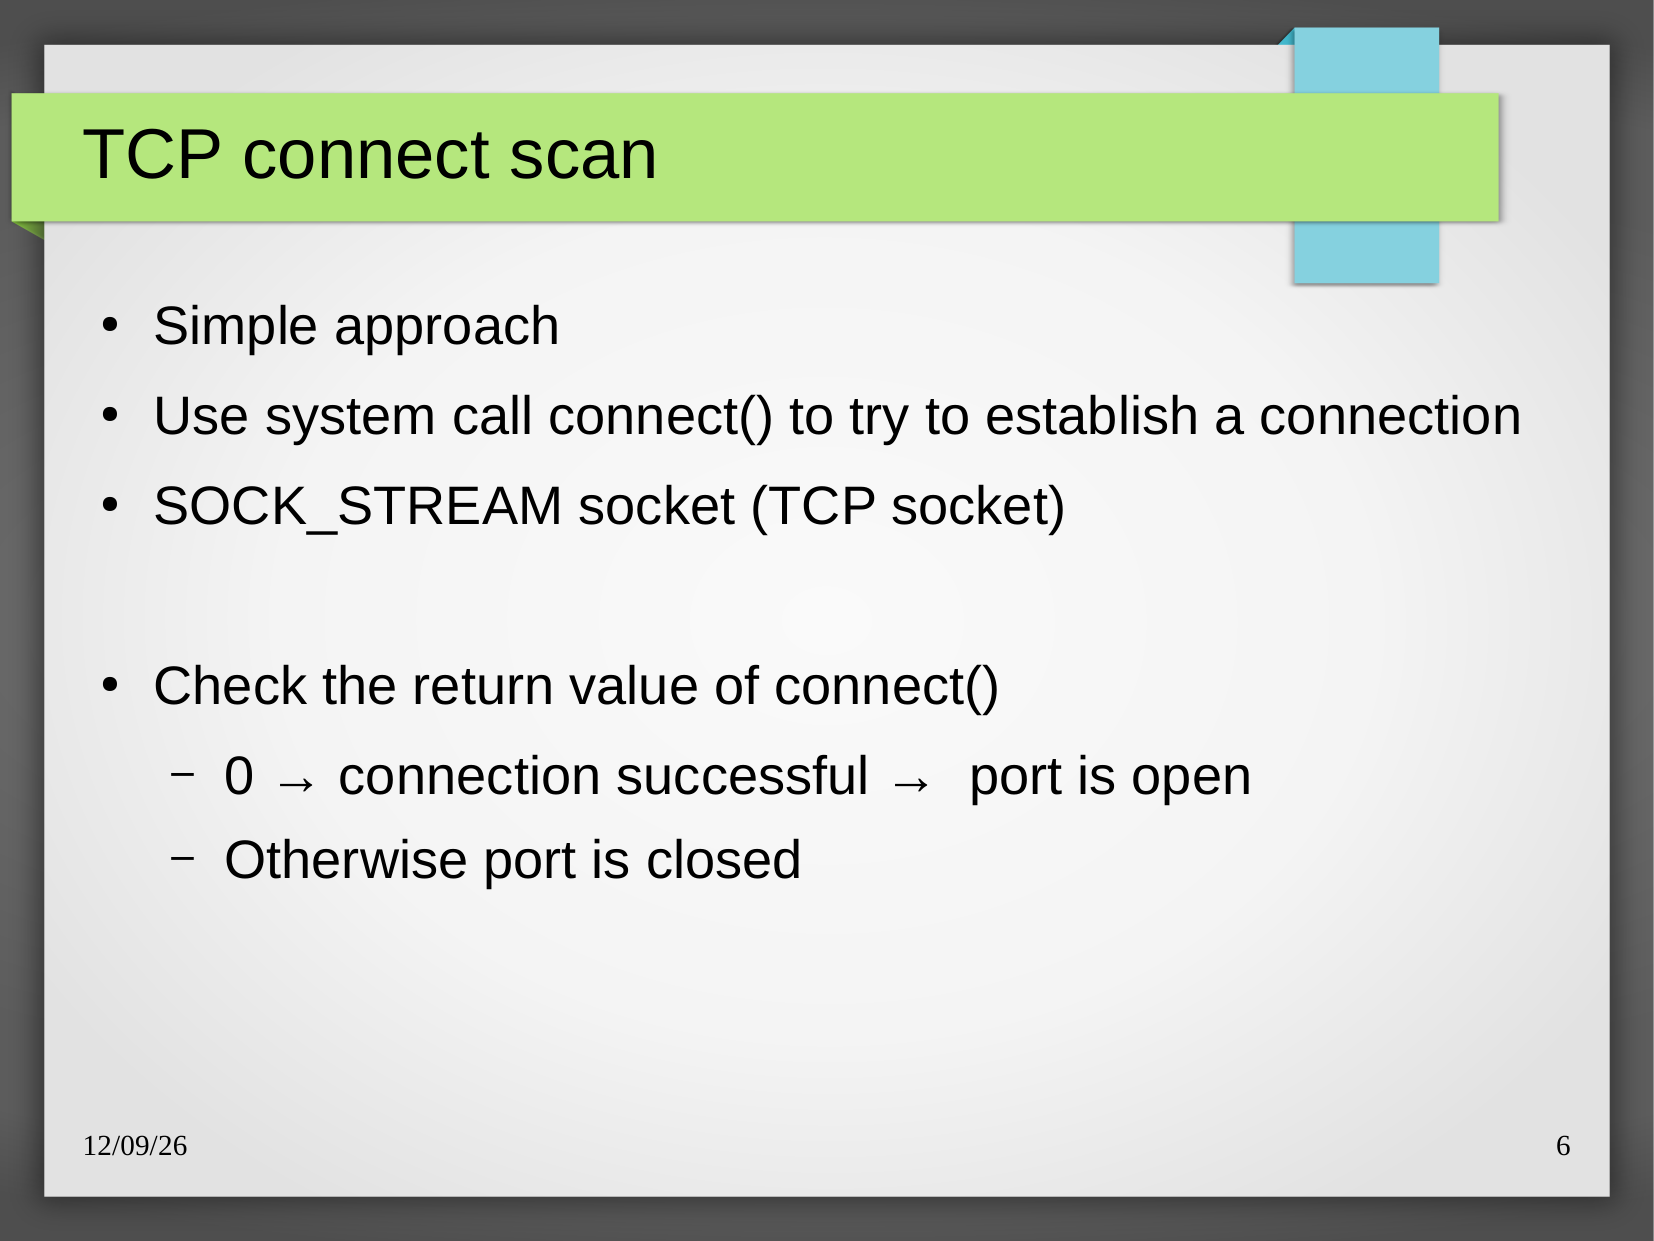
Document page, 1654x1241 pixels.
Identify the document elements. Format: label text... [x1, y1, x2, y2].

title TCP connect scan [82, 94, 1264, 213]
list Simple approach Use system call connect() to try to establish a connection SOCK_STREAM socket (TCP socket) Check the return value of connect() 0 → connection successful → port is open Otherwise port is closed [82, 295, 1571, 1015]
picture [0, 0, 1654, 1241]
